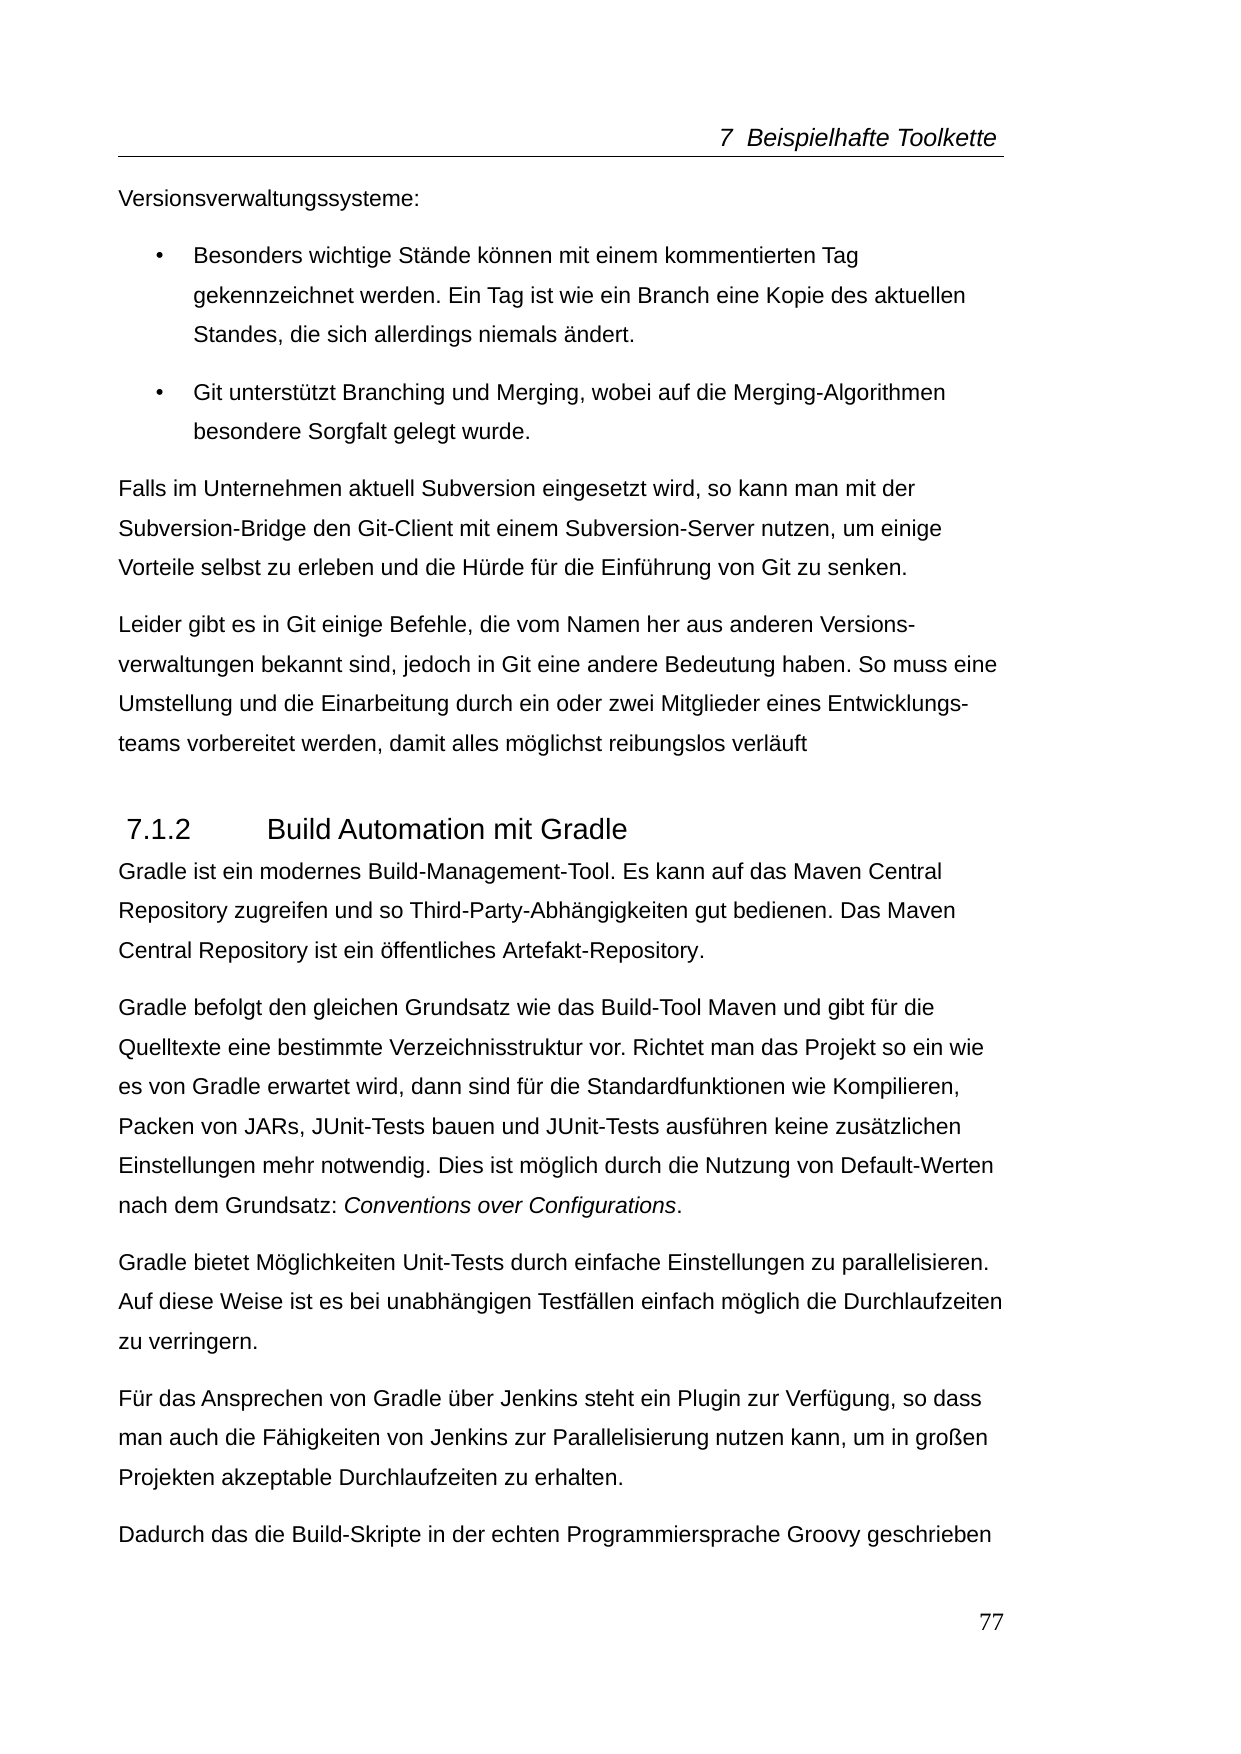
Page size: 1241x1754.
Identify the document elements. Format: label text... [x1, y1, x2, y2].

list Besonders wichtige Stände können mit einem kommentierten Tag gekennzeichnet werden. Ein Tag ist wie ein Branch eine Kopie des aktuellen Standes, die sich allerdings niemals ändert. [156, 242, 1004, 348]
text Versionsverwaltungssysteme: [118, 185, 1004, 212]
text Gradle ist ein modernes Build-Management-Tool. Es kann auf das Maven Central Repository zugreifen und so Third-Party-Abhängigkeiten gut bedienen. Das Maven Central Repository ist ein öffentliches Artefakt-Repository. [118, 858, 1004, 963]
list Git unterstützt Branching und Merging, wobei auf die Merging-Algorithmen besondere Sorgfalt gelegt wurde. [156, 378, 1004, 444]
text Falls im Unternehmen aktuell Subversion eingesetzt wird, so kann man mit der Subversion-Bridge den Git-Client mit einem Subversion-Server nutzen, um einige Vorteile selbst zu erleben und die Hürde für die Einführung von Git zu senken. [118, 475, 1004, 581]
subtitle Build Automation mit Gradle [118, 812, 1004, 846]
text Gradle befolgt den gleichen Grundsatz wie das Build-Tool Maven und gibt für die Quelltexte eine bestimmte Verzeichnisstruktur vor. Richtet man das Projekt so ein wie es von Gradle erwartet wird, dann sind für die Standardfunktionen wie Kompilieren, Packen von JARs, JUnit-Tests bauen und JUnit-Tests ausführen keine zusätzlichen Einstellungen mehr notwendig. Dies ist möglich durch die Nutzung von Default-Werten nach dem Grundsatz: Conventions over Configurations. [118, 994, 1004, 1218]
text Für das Ansprechen von Gradle über Jenkins steht ein Plugin zur Verfügung, so dass man auch die Fähigkeiten von Jenkins zur Parallelisierung nutzen kann, um in großen Projekten akzeptable Durchlaufzeiten zu erhalten. [118, 1385, 1004, 1490]
text Leider gibt es in Git einige Befehle, die vom Namen her aus anderen Versions-verwaltungen bekannt sind, jedoch in Git eine andere Bedeutung haben. So muss eine Umstellung und die Einarbeitung durch ein oder zwei Mitglieder eines Entwicklungs-teams vorbereitet werden, damit alles möglichst reibungslos verläuft [118, 611, 1004, 756]
text Gradle bietet Möglichkeiten Unit-Tests durch einfache Einstellungen zu parallelisieren. Auf diese Weise ist es bei unabhängigen Testfällen einfach möglich die Durchlaufzeiten zu verringern. [118, 1249, 1004, 1354]
text Dadurch das die Build-Skripte in der echten Programmiersprache Groovy geschrieben [118, 1521, 1004, 1547]
